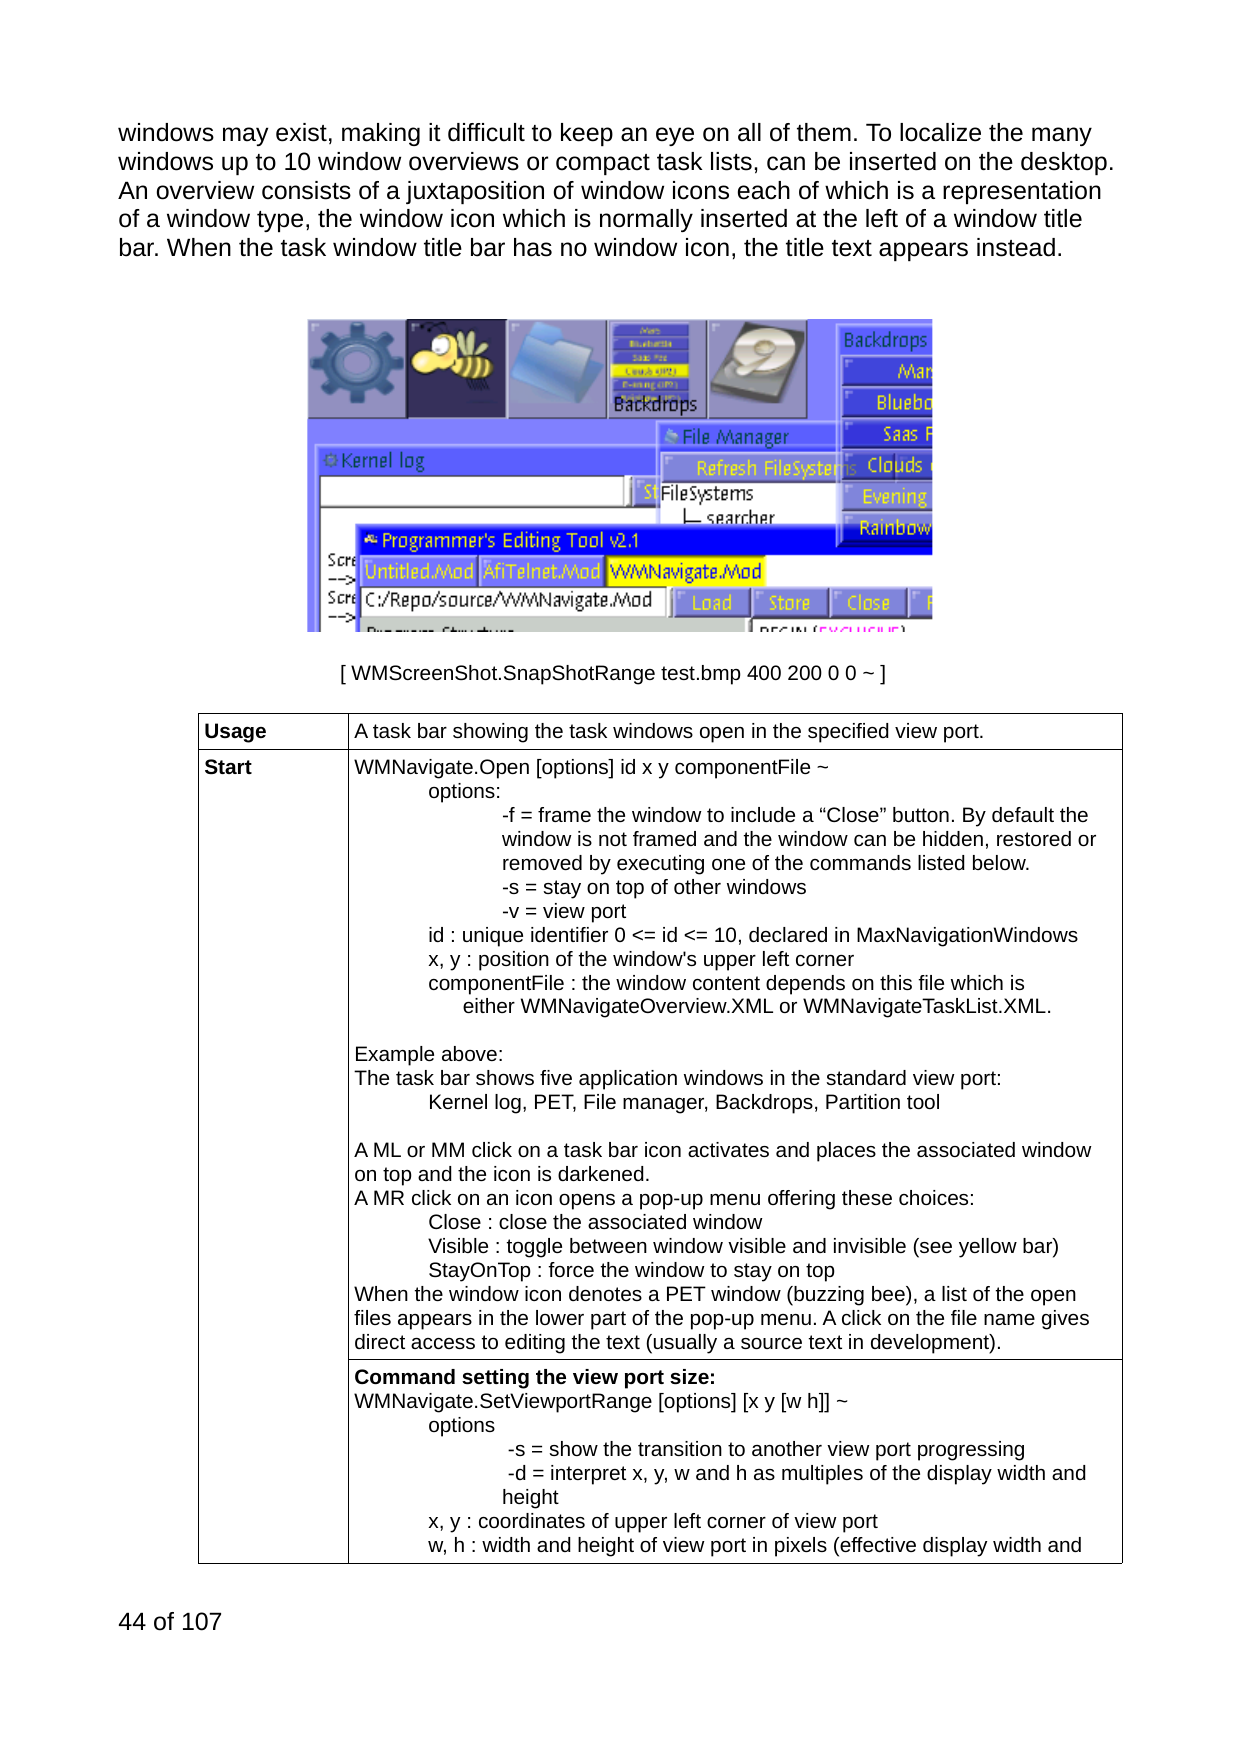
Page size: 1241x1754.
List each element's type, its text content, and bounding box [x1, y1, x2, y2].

table_header Usage [199, 714, 348, 749]
table_cell WMNavigate.Open [options] id x y componentFile ~ options: -f = frame the window to include a “Close” button. By default the window is not framed and the window can be hidden, restored or removed by executing one of the commands listed below. -s = stay on top of other windows -v = view port id : unique identifier 0 <= id <= 10, declared in MaxNavigationWindows x, y : position of the window's upper left corner componentFile : the window content depends on this file which is either WMNavigateOverview.XML or WMNavigateTaskList.XML. Example above: The task bar shows five application windows in the standard view port: Kernel log, PET, File manager, Backdrops, Partition tool A ML or MM click on a task bar icon activates and places the associated window on top and the icon is darkened. A MR click on an icon opens a pop-up menu offering these choices: Close : close the associated window Visible : toggle between window visible and invisible (see yellow bar) StayOnTop : force the window to stay on top When the window icon denotes a PET window (buzzing bee), a list of the open files appears in the lower part of the pop-up menu. A click on the file name gives direct access to editing the text (usually a source text in development). [349, 750, 1122, 1359]
text windows may exist, making it difficult to keep an eye on all of them. To localize the many windows up to 10 window overviews or compact task lists, can be inserted on the desktop. An overview consists of a juxtaposition of window icons each of which is a representation of a window type, the window icon which is normally inserted at the left of a window title bar. When the task window title bar has no window icon, the title text appears instead. [118, 118, 1122, 262]
table_cell Start [199, 750, 348, 1563]
table_header A task bar showing the task windows open in the specified view port. [349, 714, 1122, 749]
table_cell Command setting the view port size: WMNavigate.SetViewportRange [options] [x y [w h]] ~ options -s = show the transition to another view port progressing -d = interpret x, y, w and h as multiples of the display width and height x, y : coordinates of upper left corner of view port w, h : width and height of view port in pixels (effective display width and [349, 1360, 1122, 1563]
picture [307, 319, 933, 632]
text [ WMScreenShot.SnapShotRange test.bmp 400 200 0 0 ~ ] [118, 661, 1122, 684]
